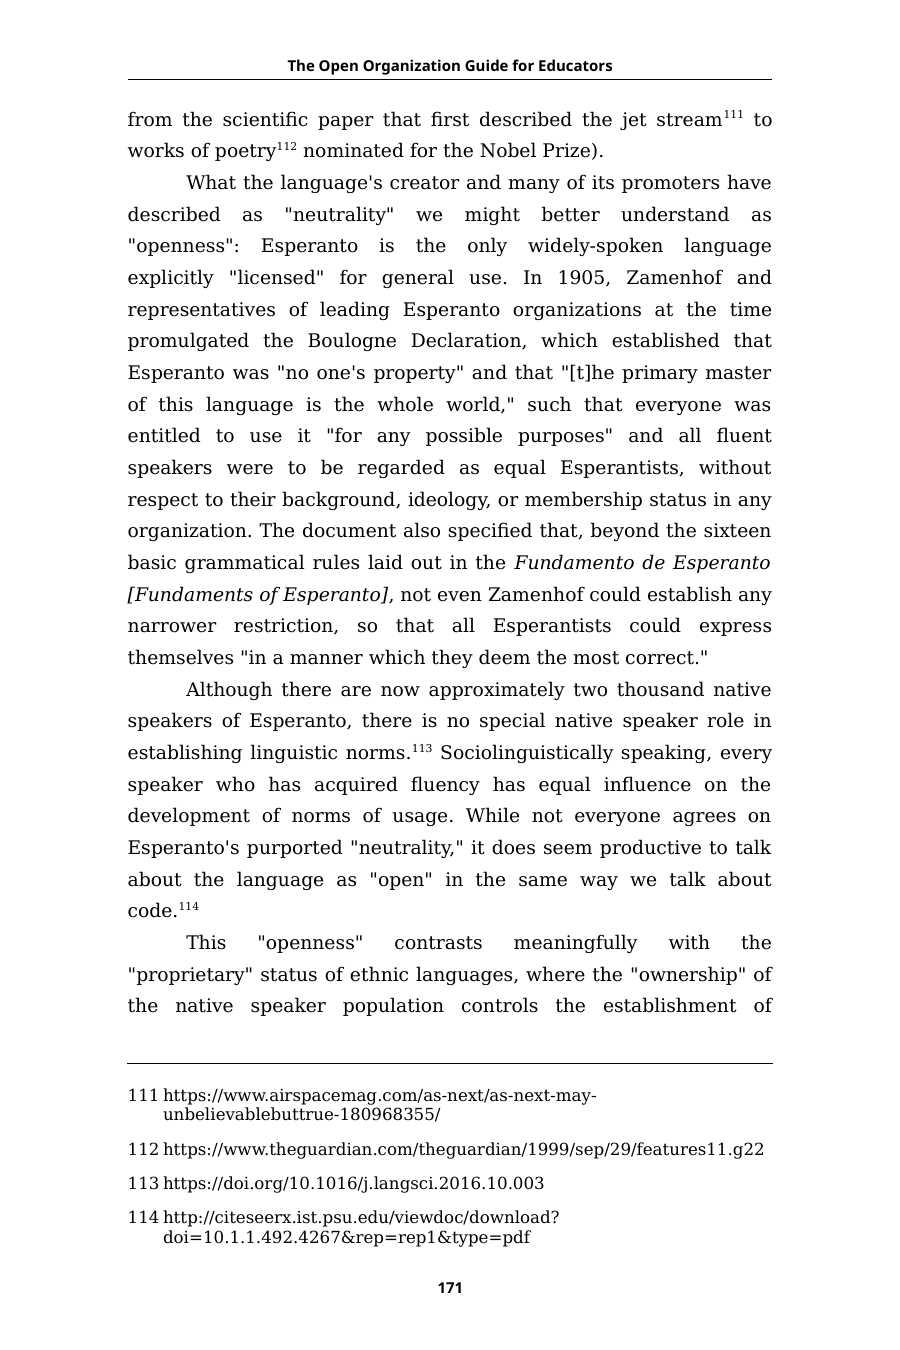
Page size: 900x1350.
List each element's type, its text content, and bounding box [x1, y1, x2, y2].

text from the scientific paper that first described the jet stream to works of poetry nominated for the Nobel Prize). [127, 109, 772, 162]
text https://www.theguardian.com/theguardian/1999/sep/29/features11.g22 [127, 1139, 772, 1159]
text Although there are now approximately two thousand native speakers of Esperanto, there is no special native speaker role in establishing linguistic norms. Sociolinguistically speaking, every speaker who has acquired fluency has equal influence on the development of norms of usage. While not everyone agrees on Esperanto's purported "neutrality," it does seem productive to talk about the language as "open" in the same way we talk about code. [127, 679, 772, 922]
text This "openness" contrasts meaningfully with the "proprietary" status of ethnic languages, where the "ownership" of the native speaker population controls the establishment of [127, 932, 772, 1017]
text http://citeseerx.ist.psu.edu/viewdoc/download?doi=10.1.1.492.4267&rep=rep1&type=pdf [127, 1208, 772, 1247]
text https://doi.org/10.1016/j.langsci.2016.10.003 [127, 1174, 772, 1193]
text https://www.airspacemag.com/as-next/as-next-may-unbelievablebuttrue-180968355/ [127, 1086, 772, 1124]
text What the language's creator and many of its promoters have described as "neutrality" we might better understand as "openness": Esperanto is the only widely-spoken language explicitly "licensed" for general use. In 1905, Zamenhof and representatives of leading Esperanto organizations at the time promulgated the Boulogne Declaration, which established that Esperanto was "no one's property" and that "[t]he primary master of this language is the whole world," such that everyone was entitled to use it "for any possible purposes" and all fluent speakers were to be regarded as equal Esperantists, without respect to their background, ideology, or membership status in any organization. The document also specified that, beyond the sixteen basic grammatical rules laid out in the Fundamento de Esperanto [Fundaments of Esperanto], not even Zamenhof could establish any narrower restriction, so that all Esperantists could express themselves "in a manner which they deem the most correct." [127, 172, 772, 669]
